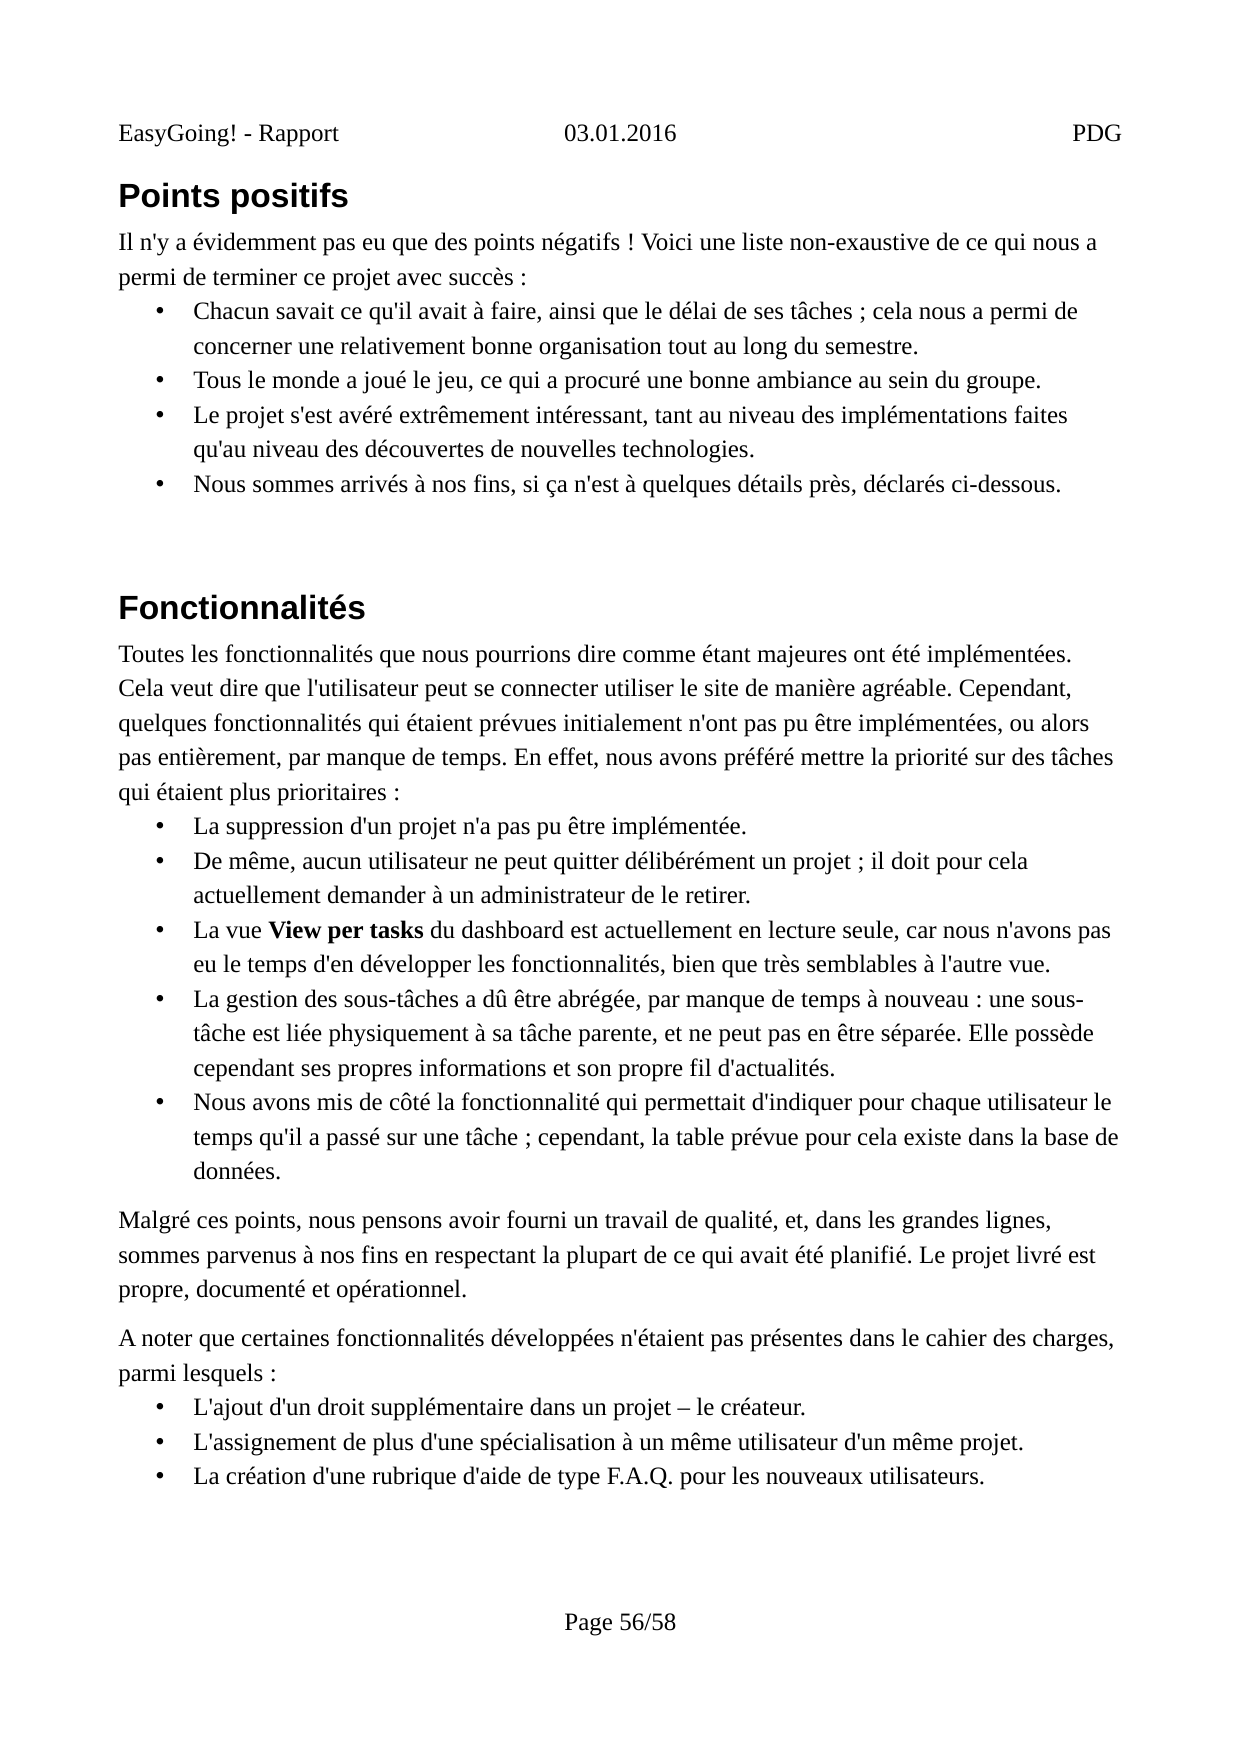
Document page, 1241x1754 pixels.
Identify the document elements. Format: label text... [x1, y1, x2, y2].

list L'ajout d'un droit supplémentaire dans un projet – le créateur. [156, 1392, 1122, 1421]
subtitle Points positifs [118, 176, 1122, 215]
list De même, aucun utilisateur ne peut quitter délibérément un projet ; il doit pour cela actuellement demander à un administrateur de le retirer. [156, 846, 1122, 909]
list La vue View per tasks du dashboard est actuellement en lecture seule, car nous n'avons pas eu le temps d'en développer les fonctionnalités, bien que très semblables à l'autre vue. [156, 915, 1122, 978]
list La création d'une rubrique d'aide de type F.A.Q. pour les nouveaux utilisateurs. [156, 1461, 1122, 1490]
list Nous sommes arrivés à nos fins, si ça n'est à quelques détails près, déclarés ci-dessous. [156, 469, 1122, 498]
text Toutes les fonctionnalités que nous pourrions dire comme étant majeures ont été implémentées. Cela veut dire que l'utilisateur peut se connecter utiliser le site de manière agréable. Cependant, quelques fonctionnalités qui étaient prévues initialement n'ont pas pu être implémentées, ou alors pas entièrement, par manque de temps. En effet, nous avons préféré mettre la priorité sur des tâches qui étaient plus prioritaires : [118, 639, 1122, 806]
text Il n'y a évidemment pas eu que des points négatifs ! Voici une liste non-exaustive de ce qui nous a permi de terminer ce projet avec succès : [118, 227, 1122, 291]
list Nous avons mis de côté la fonctionnalité qui permettait d'indiquer pour chaque utilisateur le temps qu'il a passé sur une tâche ; cependant, la table prévue pour cela existe dans la base de données. [156, 1087, 1122, 1185]
text Malgré ces points, nous pensons avoir fourni un travail de qualité, et, dans les grandes lignes, sommes parvenus à nos fins en respectant la plupart de ce qui avait été planifié. Le projet livré est propre, documenté et opérationnel. [118, 1205, 1122, 1303]
subtitle Fonctionnalités [118, 588, 1122, 626]
list L'assignement de plus d'une spécialisation à un même utilisateur d'un même projet. [156, 1427, 1122, 1455]
text A noter que certaines fonctionnalités développées n'étaient pas présentes dans le cahier des charges, parmi lesquels : [118, 1323, 1122, 1386]
list La suppression d'un projet n'a pas pu être implémentée. [156, 811, 1122, 840]
list Tous le monde a joué le jeu, ce qui a procuré une bonne ambiance au sein du groupe. [156, 365, 1122, 394]
list La gestion des sous-tâches a dû être abrégée, par manque de temps à nouveau : une sous-tâche est liée physiquement à sa tâche parente, et ne peut pas en être séparée. Elle possède cependant ses propres informations et son propre fil d'actualités. [156, 984, 1122, 1081]
list Chacun savait ce qu'il avait à faire, ainsi que le délai de ses tâches ; cela nous a permi de concerner une relativement bonne organisation tout au long du semestre. [156, 296, 1122, 360]
list Le projet s'est avéré extrêmement intéressant, tant au niveau des implémentations faites qu'au niveau des découvertes de nouvelles technologies. [156, 400, 1122, 463]
